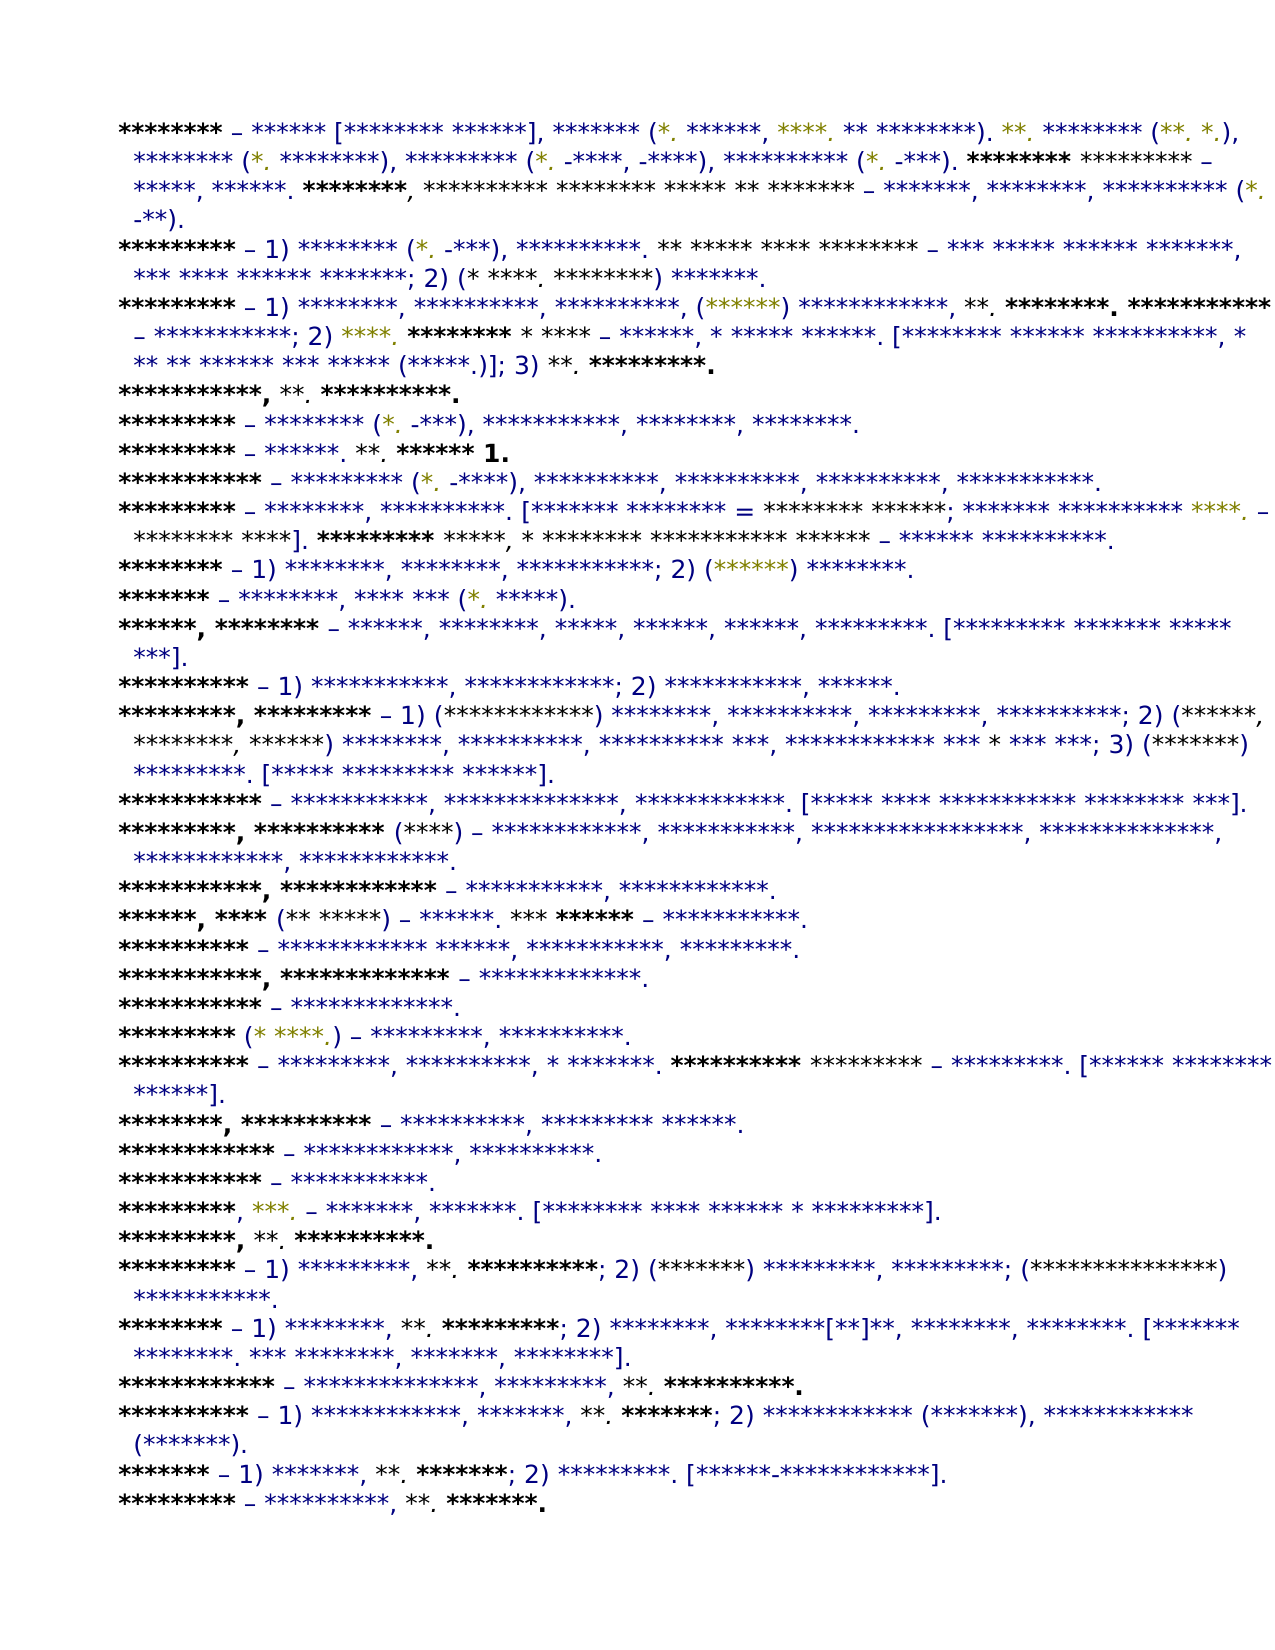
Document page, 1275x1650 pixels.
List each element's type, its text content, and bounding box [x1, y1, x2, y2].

text ******** – 1) ********, ********, ***********; 2) (******) ********. [118, 556, 1275, 585]
text ********* – 1) *********, **. **********; 2) (*******) *********, *********; (***************) ***********. [118, 1256, 1275, 1314]
text ***********, ************ – ***********, ************. [118, 876, 1275, 906]
text ********** – *********, **********, * *******. ********** ********* – *********. [****** ******** ******]. [118, 1051, 1275, 1110]
text *********** – *************. [118, 993, 1275, 1022]
text ********* – ********, **********. [******* ******** = ******** ******; ******* ********** ****. – ******** ****]. ********* *****, * ******** *********** ****** – ****** **********. [118, 497, 1275, 556]
text *********, ***. – *******, *******. [******** **** ****** * *********]. [118, 1197, 1275, 1226]
text ********* – 1) ******** (*. -***), **********. ** ***** **** ******** – *** ***** ****** *******, *** **** ****** *******; 2) (* ****. ********) *******. [118, 235, 1275, 293]
text *********, **. **********. [118, 1226, 1275, 1256]
text ******** – ****** [******** ******], ******* (*. ******, ****. ** ********). **. ******** (**. *.), ******** (*. ********), ********* (*. -****, -****), ********** (*. -***). ******** ********* – *****, ******. ********, ********** ******** ***** ** ******* – *******, ********, ********** (*. -**). [118, 118, 1275, 235]
text ***********, ************* – *************. [118, 964, 1275, 993]
text ********, ********** – **********, ********* ******. [118, 1110, 1275, 1139]
text ********** – ************ ******, ***********, *********. [118, 935, 1275, 964]
text ********* – ******** (*. -***), ***********, ********, ********. [118, 410, 1275, 439]
text *********** – ********* (*. -****), **********, **********, **********, ***********. [118, 468, 1275, 497]
text ******** – 1) ********, **. *********; 2) ********, ********[**]**, ********, ********. [******* ********. *** ********, *******, ********]. [118, 1314, 1275, 1372]
text ********** – 1) ************, *******, **. *******; 2) ************ (*******), ************ (*******). [118, 1401, 1275, 1460]
text ******* – 1) *******, **. *******; 2) *********. [******-************]. [118, 1460, 1275, 1489]
text ***********, **. **********. [118, 381, 1275, 410]
text ********* – 1) ********, **********, **********, (******) ************, **. ********. *********** – ***********; 2) ****. ******** * **** – ******, * ***** ******. [******** ****** **********, * ** ** ****** *** ***** (*****.)]; 3) **. *********. [118, 293, 1275, 381]
text ********* – **********, **. *******. [118, 1489, 1275, 1518]
text ********** – 1) ***********, ************; 2) ***********, ******. [118, 672, 1275, 701]
text *********** – ***********. [118, 1168, 1275, 1197]
text ************ – ************, **********. [118, 1139, 1275, 1168]
text *********, ********** (****) – ************, ***********, *****************, **************, ************, ************. [118, 818, 1275, 876]
text ******* – ********, **** *** (*. *****). [118, 585, 1275, 614]
text ******, **** (** *****) – ******. *** ****** – ***********. [118, 906, 1275, 935]
text *********, ********* – 1) (************) ********, **********, *********, **********; 2) (******, ********, ******) ********, **********, ********** ***, ************ *** * *** ***; 3) (*******) *********. [***** ********* ******]. [118, 701, 1275, 789]
text ******, ******** – ******, ********, *****, ******, ******, *********. [********* ******* ***** ***]. [118, 614, 1275, 672]
text ********* – ******. **. ****** 1. [118, 439, 1275, 468]
text *********** – ***********, **************, ************. [***** **** *********** ******** ***]. [118, 789, 1275, 818]
text ********* (* ****.) – *********, **********. [118, 1022, 1275, 1051]
text ************ – **************, *********, **. **********. [118, 1372, 1275, 1401]
